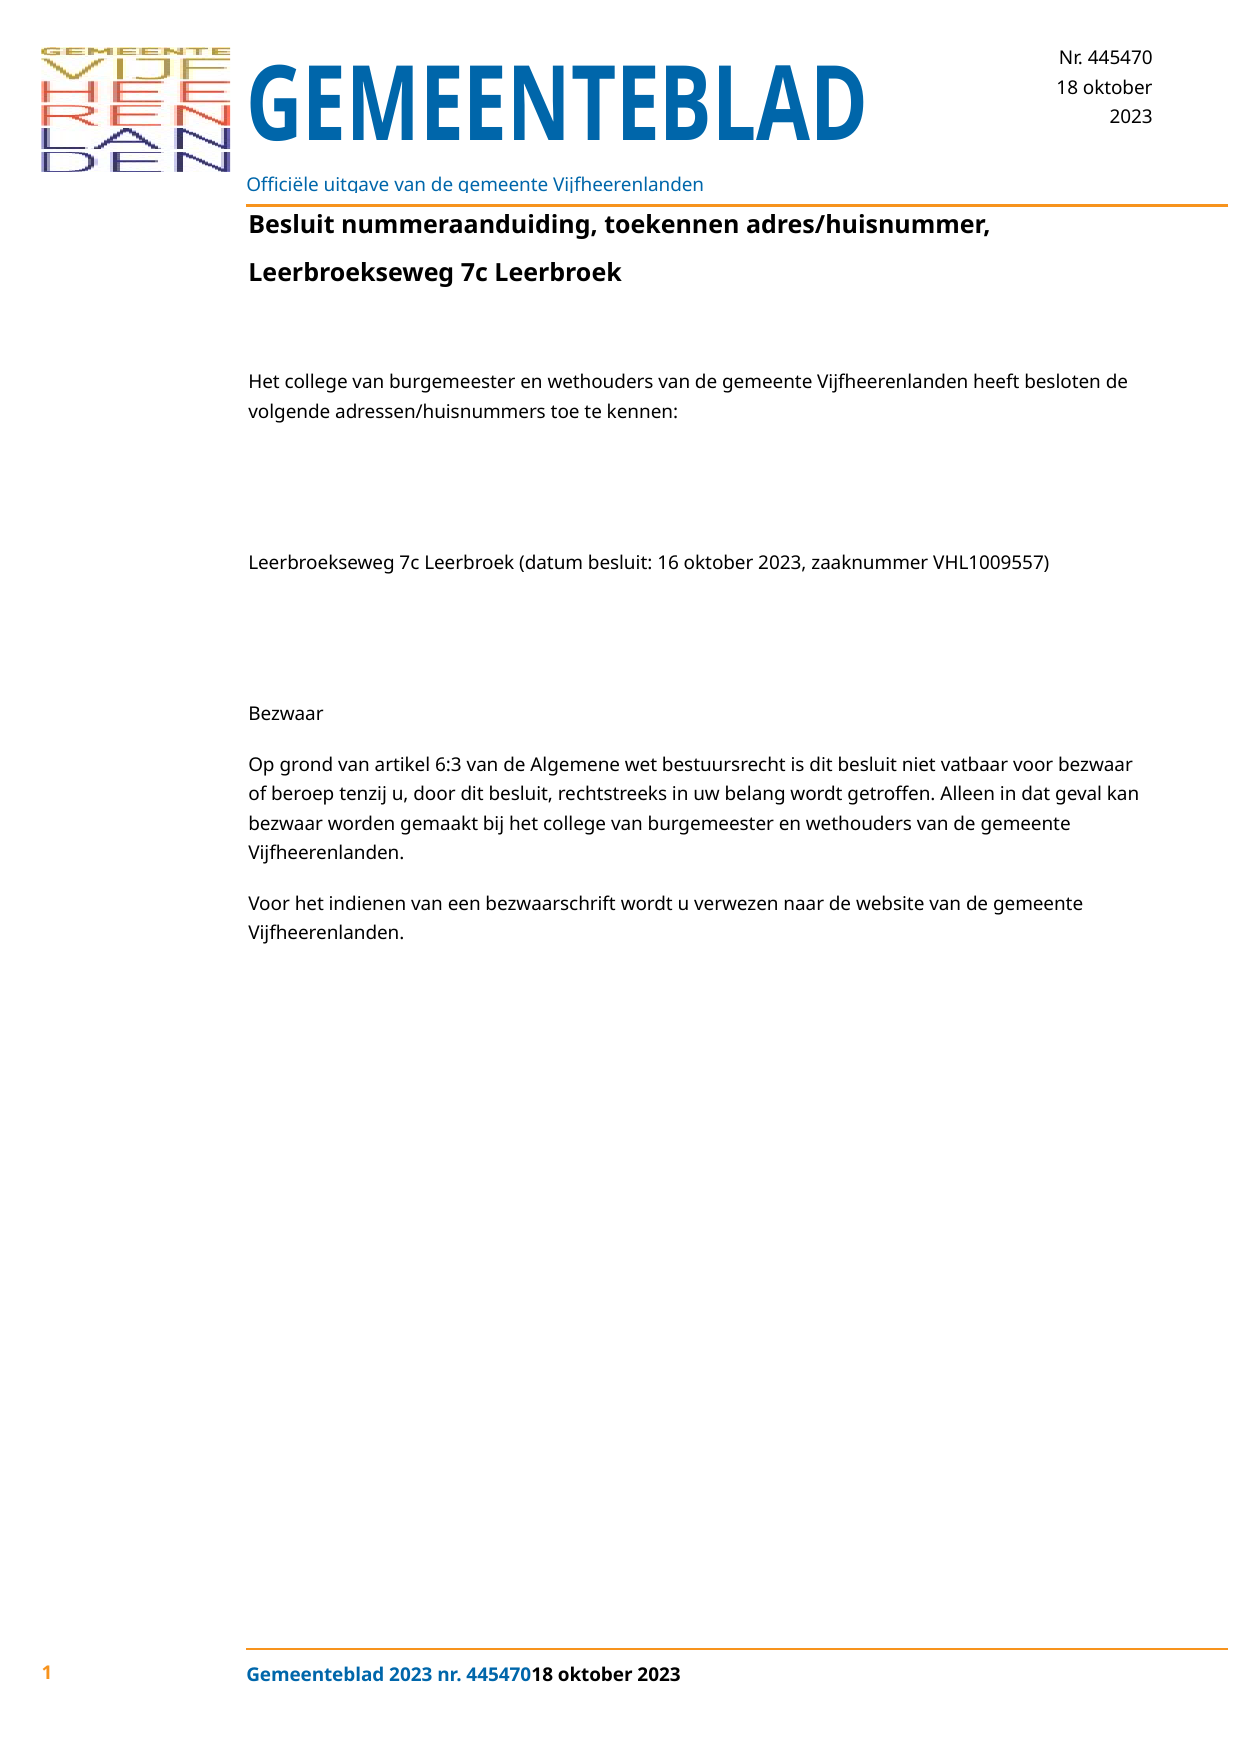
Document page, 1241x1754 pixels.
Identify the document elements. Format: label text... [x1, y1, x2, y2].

text Besluit nummeraanduiding, toekennen adres/huisnummer, Leerbroekseweg 7c Leerbroek [248, 207, 1152, 288]
text Bezwaar [248, 700, 1152, 726]
text Het college van burgemeester en wethouders van de gemeente Vijfheerenlanden heeft besloten de volgende adressen/huisnummers toe te kennen: [248, 368, 1152, 424]
text Op grond van artikel 6:3 van de Algemene wet bestuursrecht is dit besluit niet vatbaar voor bezwaar of beroep tenzij u, door dit besluit, rechtstreeks in uw belang wordt getroffen. Alleen in dat geval kan bezwaar worden gemaakt bij het college van burgemeester en wethouders van de gemeente Vijfheerenlanden. [248, 751, 1152, 865]
text Leerbroekseweg 7c Leerbroek (datum besluit: 16 oktober 2023, zaaknummer VHL1009557) [248, 549, 1152, 575]
picture [41, 47, 231, 172]
text Voor het indienen van een bezwaarschrift wordt u verwezen naar de website van de gemeente Vijfheerenlanden. [248, 890, 1152, 945]
